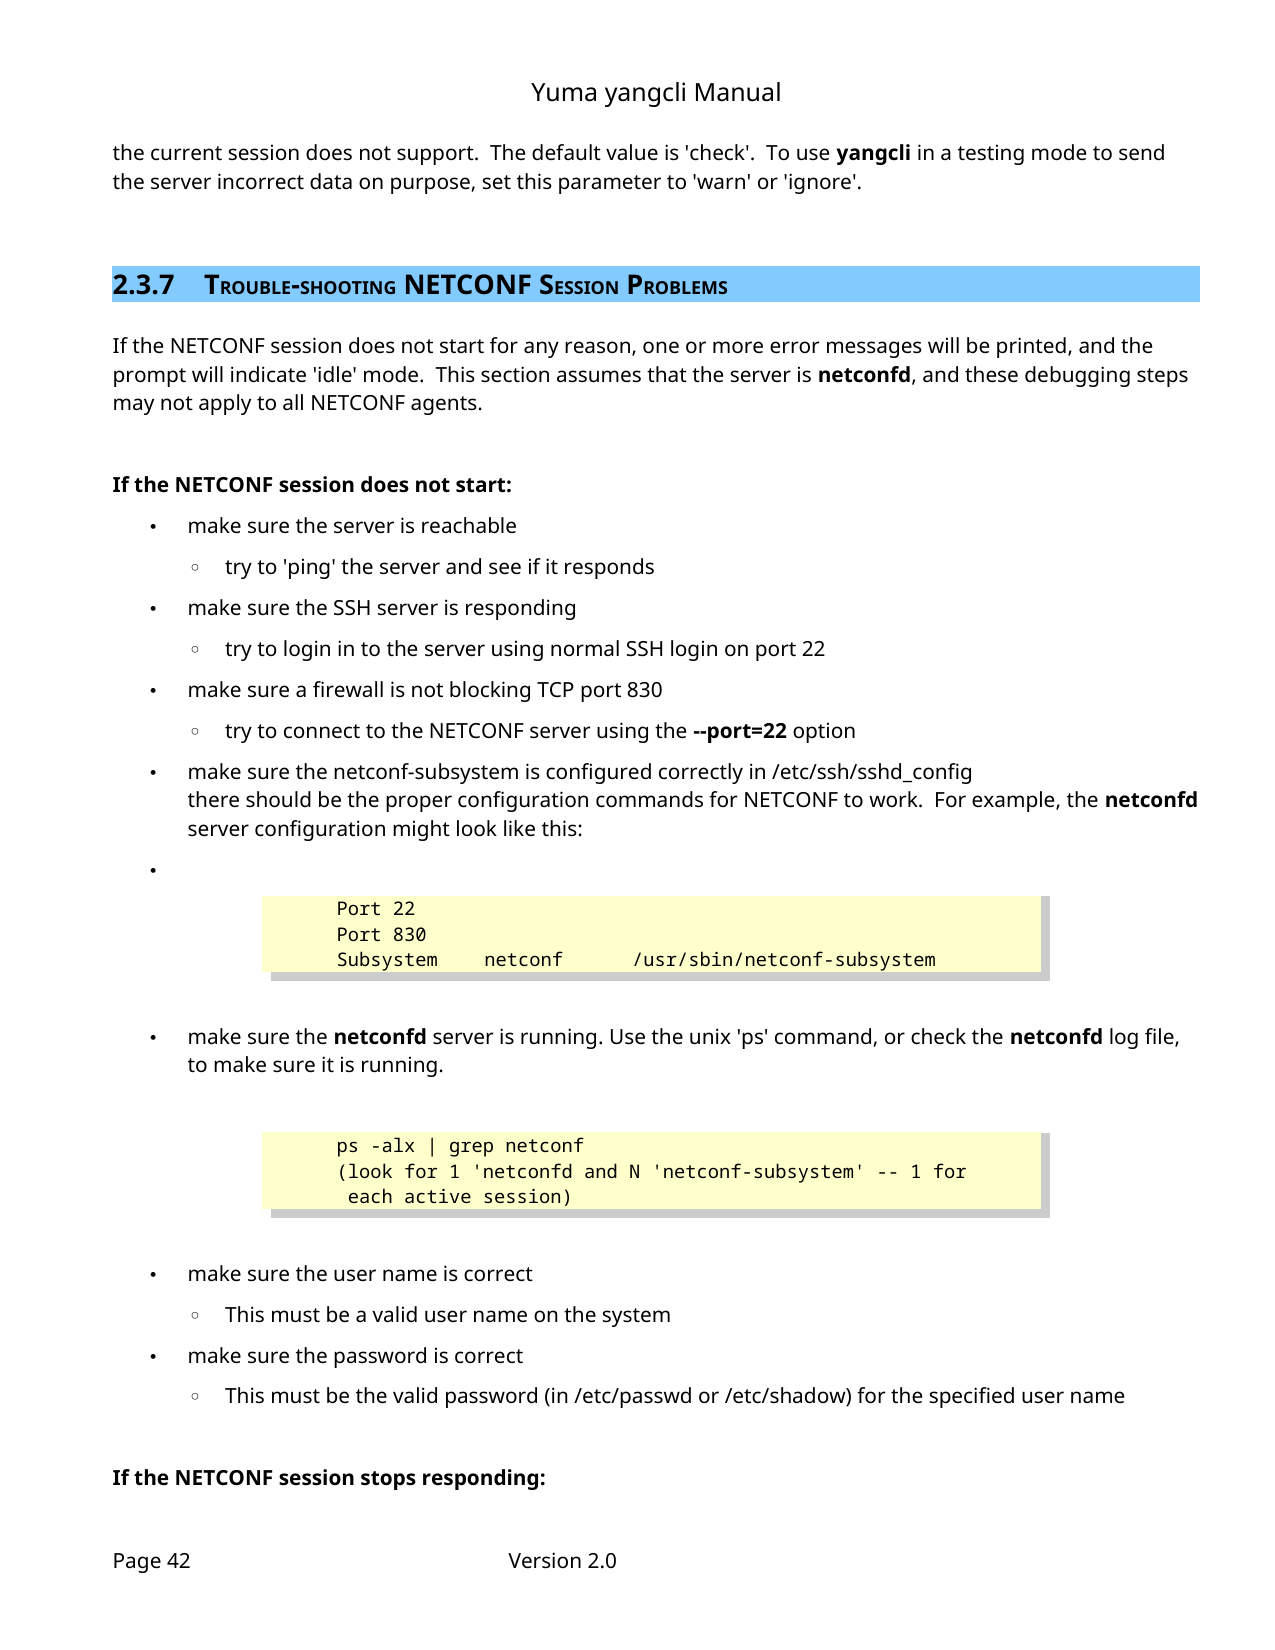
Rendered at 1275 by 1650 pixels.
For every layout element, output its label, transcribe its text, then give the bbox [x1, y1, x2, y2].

text If the NETCONF session does not start: [112, 470, 1200, 499]
list make sure the server is reachable [150, 511, 1200, 540]
list This must be a valid user name on the system [187, 1300, 1200, 1328]
list try to 'ping' the server and see if it responds [187, 552, 1200, 581]
list try to login in to the server using normal SSH login on port 22 [187, 634, 1200, 662]
text ps -alx | grep netconf [262, 1132, 1041, 1158]
text (look for 1 'netconfd and N 'netconf-subsystem' -- 1 for [262, 1158, 1041, 1183]
list make sure the netconfd server is running. Use the unix 'ps' command, or check the netconfd log file, to make sure it is running. [150, 1022, 1200, 1079]
list This must be the valid password (in /etc/passwd or /etc/shadow) for the specified user name [187, 1382, 1200, 1410]
list make sure the password is correct [150, 1341, 1200, 1369]
text the current session does not support. The default value is 'check'. To use yangcli in a testing mode to send the server incorrect data on purpose, set this parameter to 'warn' or 'ignore'. [112, 138, 1200, 195]
text Subsystem netconf /usr/sbin/netconf-subsystem [262, 947, 1041, 972]
list make sure a firewall is not blocking TCP port 830 [150, 675, 1200, 703]
text each active session) [262, 1183, 1041, 1209]
subtitle Trouble-shooting NETCONF Session Problems [112, 266, 1200, 302]
text If the NETCONF session stops responding: [112, 1463, 1200, 1492]
list make sure the netconf-subsystem is configured correctly in /etc/ssh/sshd_config there should be the proper configuration commands for NETCONF to work. For example, the netconfd server configuration might look like this: [150, 757, 1200, 842]
text Port 830 [262, 921, 1041, 947]
text If the NETCONF session does not start for any reason, one or more error messages will be printed, and the prompt will indicate 'idle' mode. This section assumes that the server is netconfd, and these debugging steps may not apply to all NETCONF agents. [112, 332, 1200, 417]
list make sure the user name is correct [150, 1259, 1200, 1287]
list make sure the SSH server is responding [150, 593, 1200, 622]
text Port 22 [262, 896, 1041, 921]
list try to connect to the NETCONF server using the --port=22 option [187, 716, 1200, 744]
